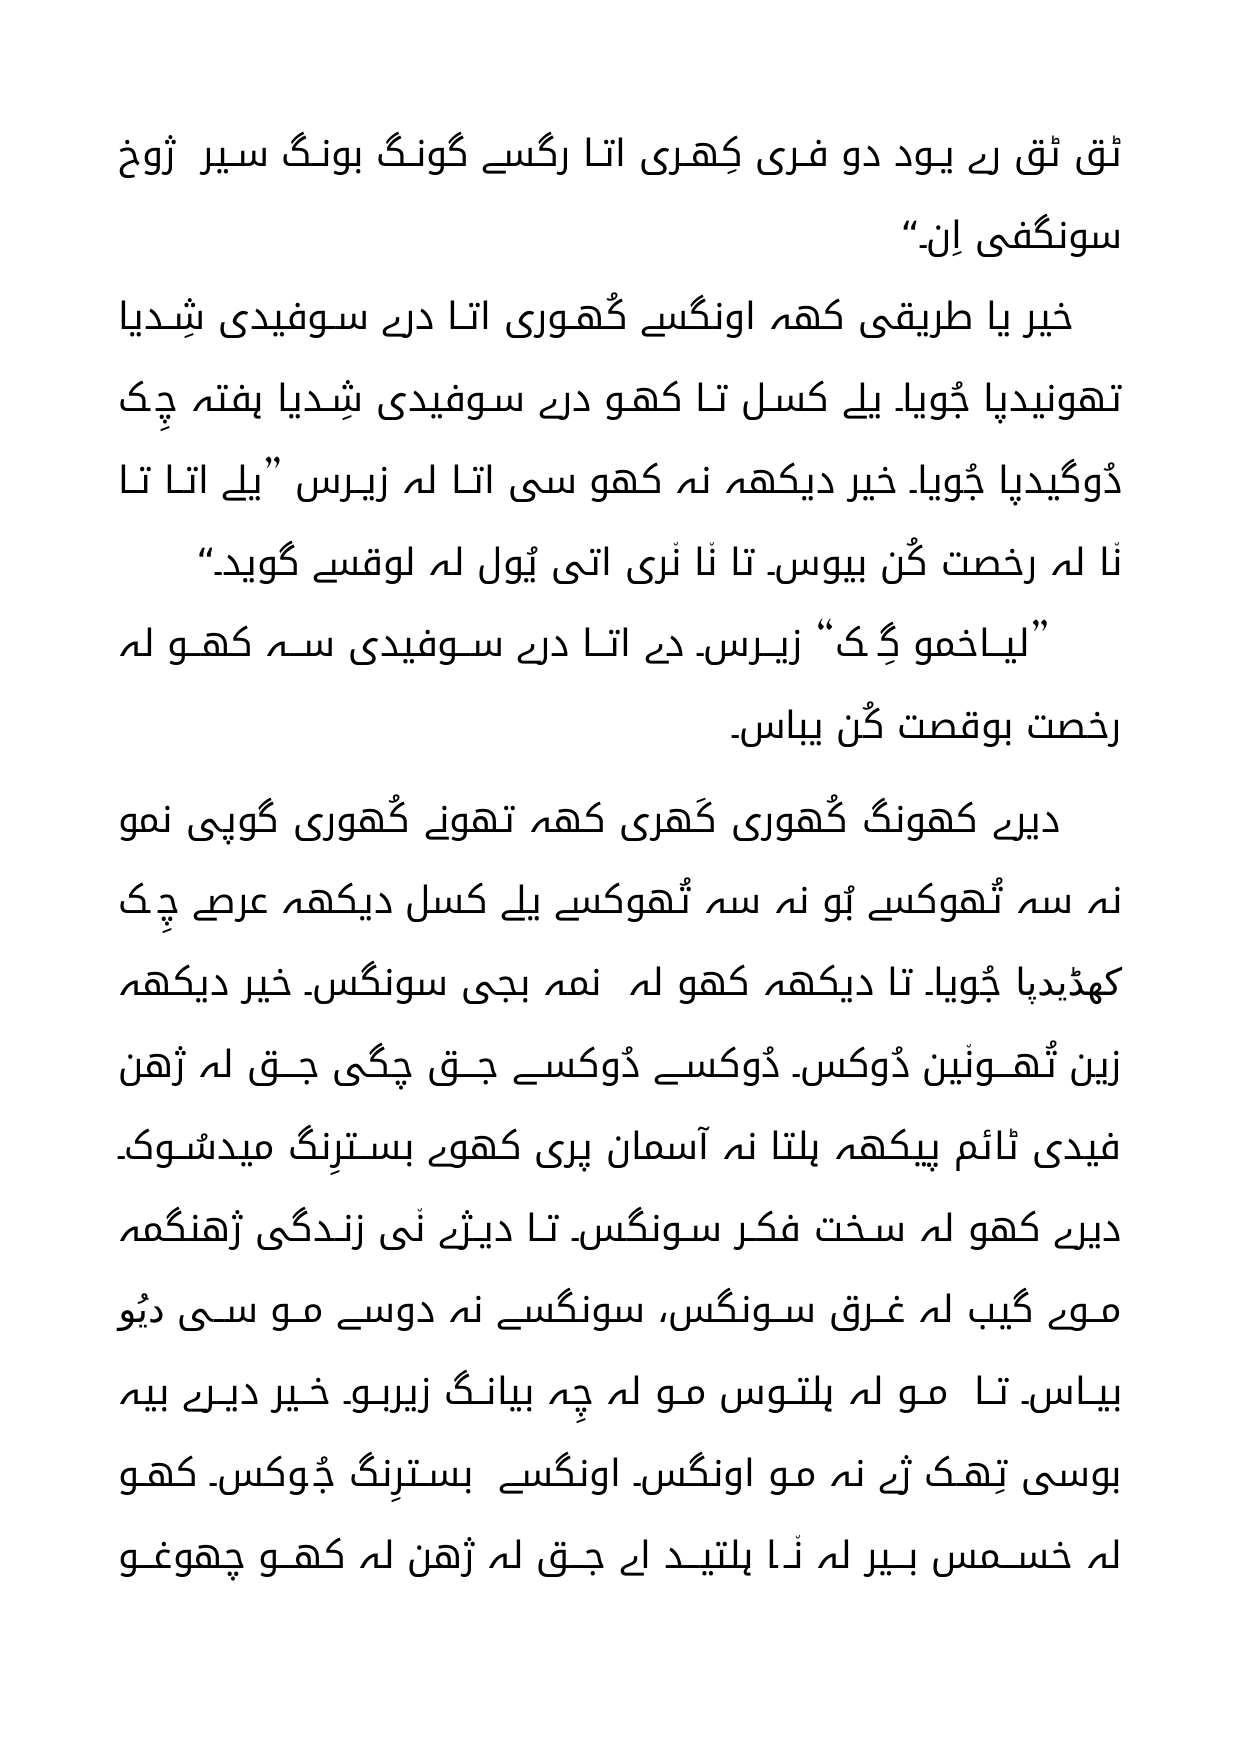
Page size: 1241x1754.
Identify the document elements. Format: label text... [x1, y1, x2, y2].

text ”لیاخمو گِک“ زیرس۔ دے اتا درے سوفیدی سہ کھو لہ رخصت بوقصت کُن یباس۔ [118, 609, 1122, 762]
text دیرے کھونگ کُھوری کَھری کھہ تھونے کُھوری گوپی نمو نہ سہ تُھوکسے بُو نہ سہ تُھوکسے یلے کسل دیکھہ عرصے چِک کھڈیدپا جُویا۔ تا دیکھہ کھو لہ نمہ بجی سونگس۔ خیر دیکھہ زین تُھون٘ین دُوکس۔ دُوکسے دُوکسے جق چگی جق لہ ژھن فیدی ٹائم پیکھہ ہلتا نہ آسمان پری کھوے بسترِنگ میدسُوک۔ دیرے کھو لہ سخت فکر سونگس۔ تا دیژے ن٘ی زندگی ژھنگمہ موے گیب لہ غرق سونگس، سونگسے نہ دوسے مو سی دیُو بیاس۔ تا مو لہ ہلتوس مو لہ چِہ بیانگ زیربو۔ خیر دیرے بیہ بوسی تِھک ژے نہ مو اونگس۔ اونگسے بسترِنگ جُوکس۔ کھو لہ خسمس بیر لہ ن٘ا ہلتید اے جق لہ ژھن لہ کھو چھوغو [118, 784, 1122, 1591]
text ٹق ٹق رے یود دو فری کِھری اتا رگسے گونگ بونگ سیر ژوخ سونگفی اِن۔“ [118, 118, 1122, 271]
text خیر یا طریقی کھہ اونگسے کُھوری اتا درے سوفیدی شِدیا تھونیدپا جُویا۔ یلے کسل تا کھو درے سوفیدی شِدیا ہفتہ چِک دُوگیدپا جُویا۔ خیر دیکھہ نہ کھو سی اتا لہ زیرس ”یلے اتا تا ن٘ا لہ رخصت کُن بیوس۔ تا ن٘ا ن٘ری اتی یُول لہ لوقسے گوید۔“ [118, 282, 1122, 598]
